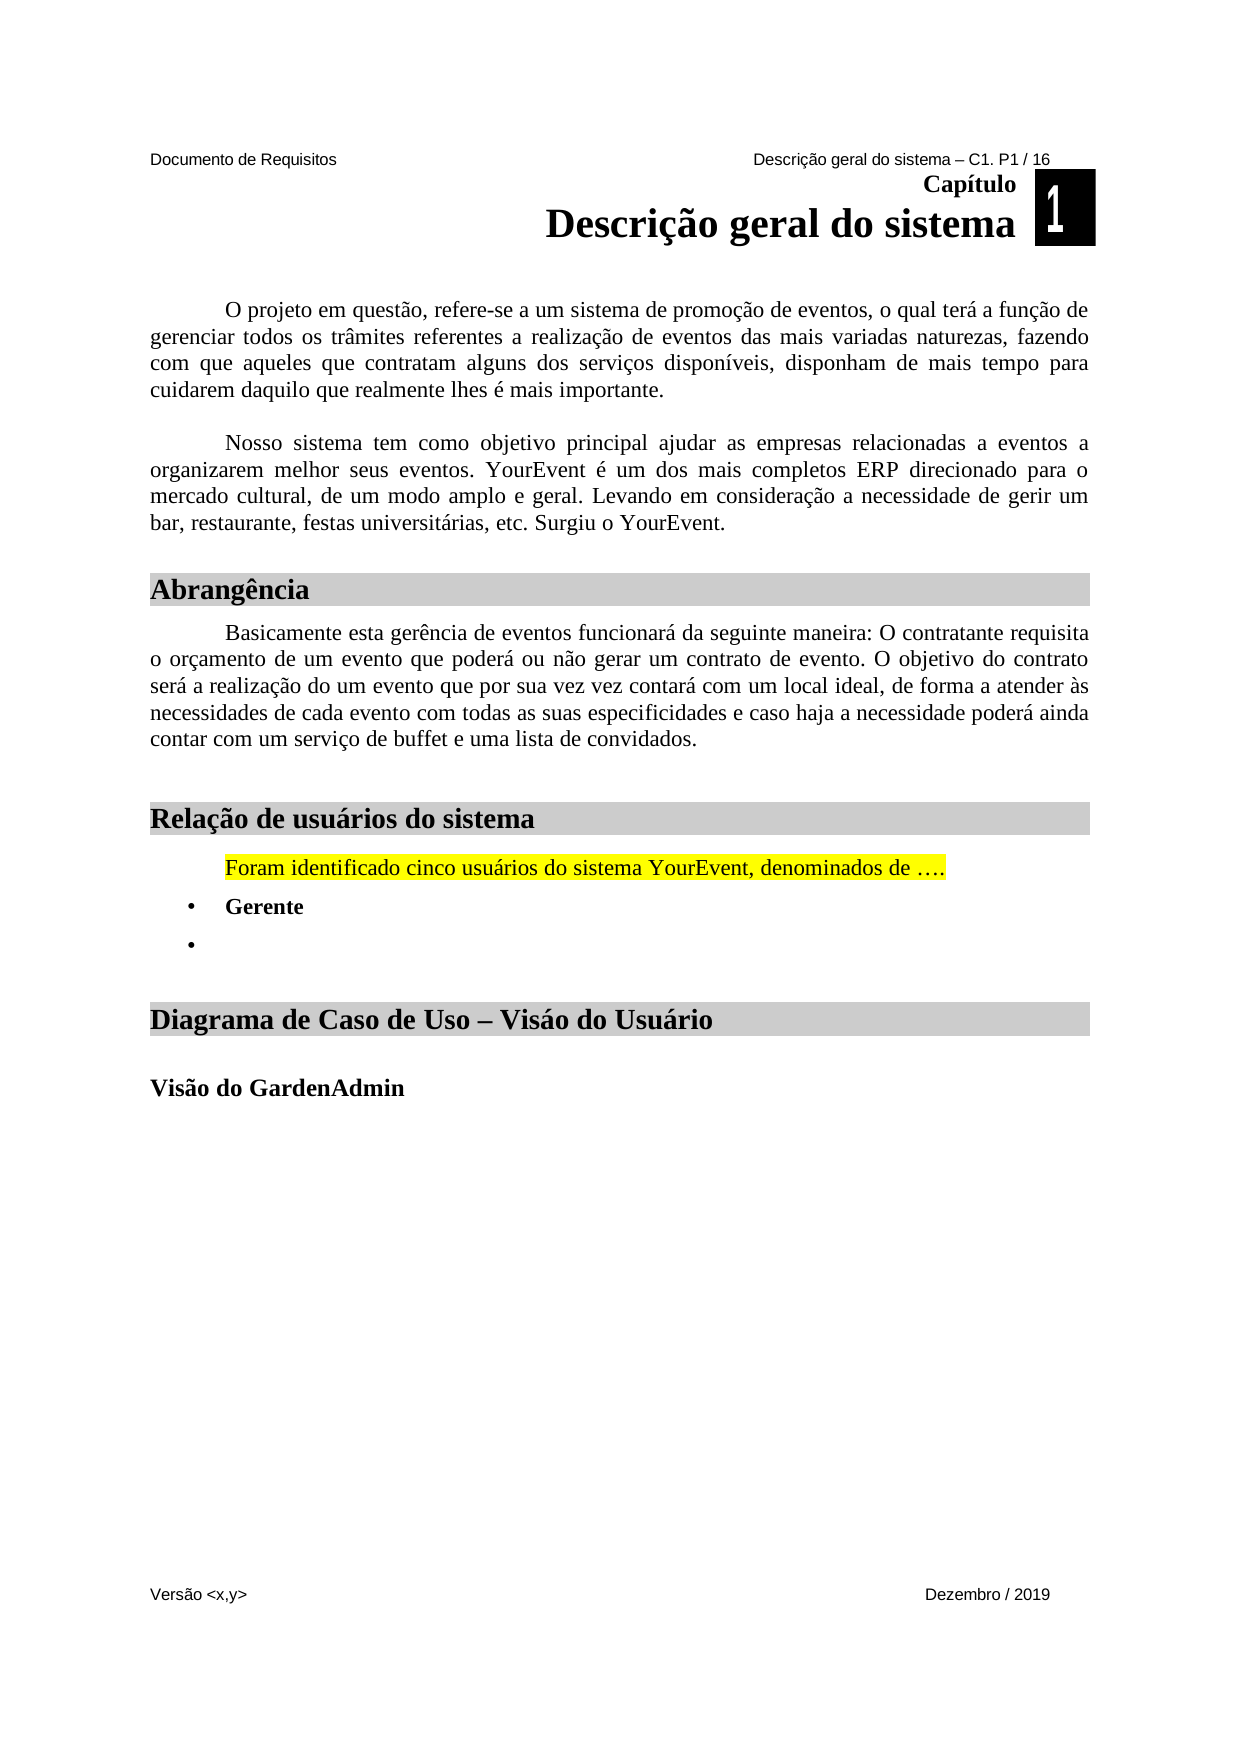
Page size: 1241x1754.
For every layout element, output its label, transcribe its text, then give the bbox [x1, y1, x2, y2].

text Capítulo [210, 169, 1035, 198]
list Gerente [187, 893, 1090, 919]
text Basicamente esta gerência de eventos funcionará da seguinte maneira: O contratante requisita o orçamento de um evento que poderá ou não gerar um contrato de evento. O objetivo do contrato será a realização do um evento que por sua vez vez contará com um local ideal, de forma a atender às necessidades de cada evento com todas as suas especificidades e caso haja a necessidade poderá ainda contar com um serviço de buffet e uma lista de convidados. [150, 619, 1090, 752]
text Nosso sistema tem como objetivo principal ajudar as empresas relacionadas a eventos a organizarem melhor seus eventos. YourEvent é um dos mais completos ERP direcionado para o mercado cultural, de um modo amplo e geral. Levando em consideração a necessidade de gerir um bar, restaurante, festas universitárias, etc. Surgiu o YourEvent. [150, 429, 1090, 535]
subtitle Diagrama de Caso de Uso – Visáo do Usuário [150, 1002, 1090, 1036]
subtitle Abrangência [150, 573, 1090, 606]
subtitle Relação de usuários do sistema [150, 802, 1090, 835]
text O projeto em questão, refere-se a um sistema de promoção de eventos, o qual terá a função de gerenciar todos os trâmites referentes a realização de eventos das mais variadas naturezas, fazendo com que aqueles que contratam alguns dos serviços disponíveis, disponham de mais tempo para cuidarem daquilo que realmente lhes é mais importante. [150, 296, 1090, 402]
text Foram identificado cinco usuários do sistema YourEvent, denominados de …. [150, 854, 1090, 880]
subtitle Visão do GardenAdmin [150, 1073, 1090, 1102]
subtitle Descrição geral do sistema [150, 198, 1035, 246]
